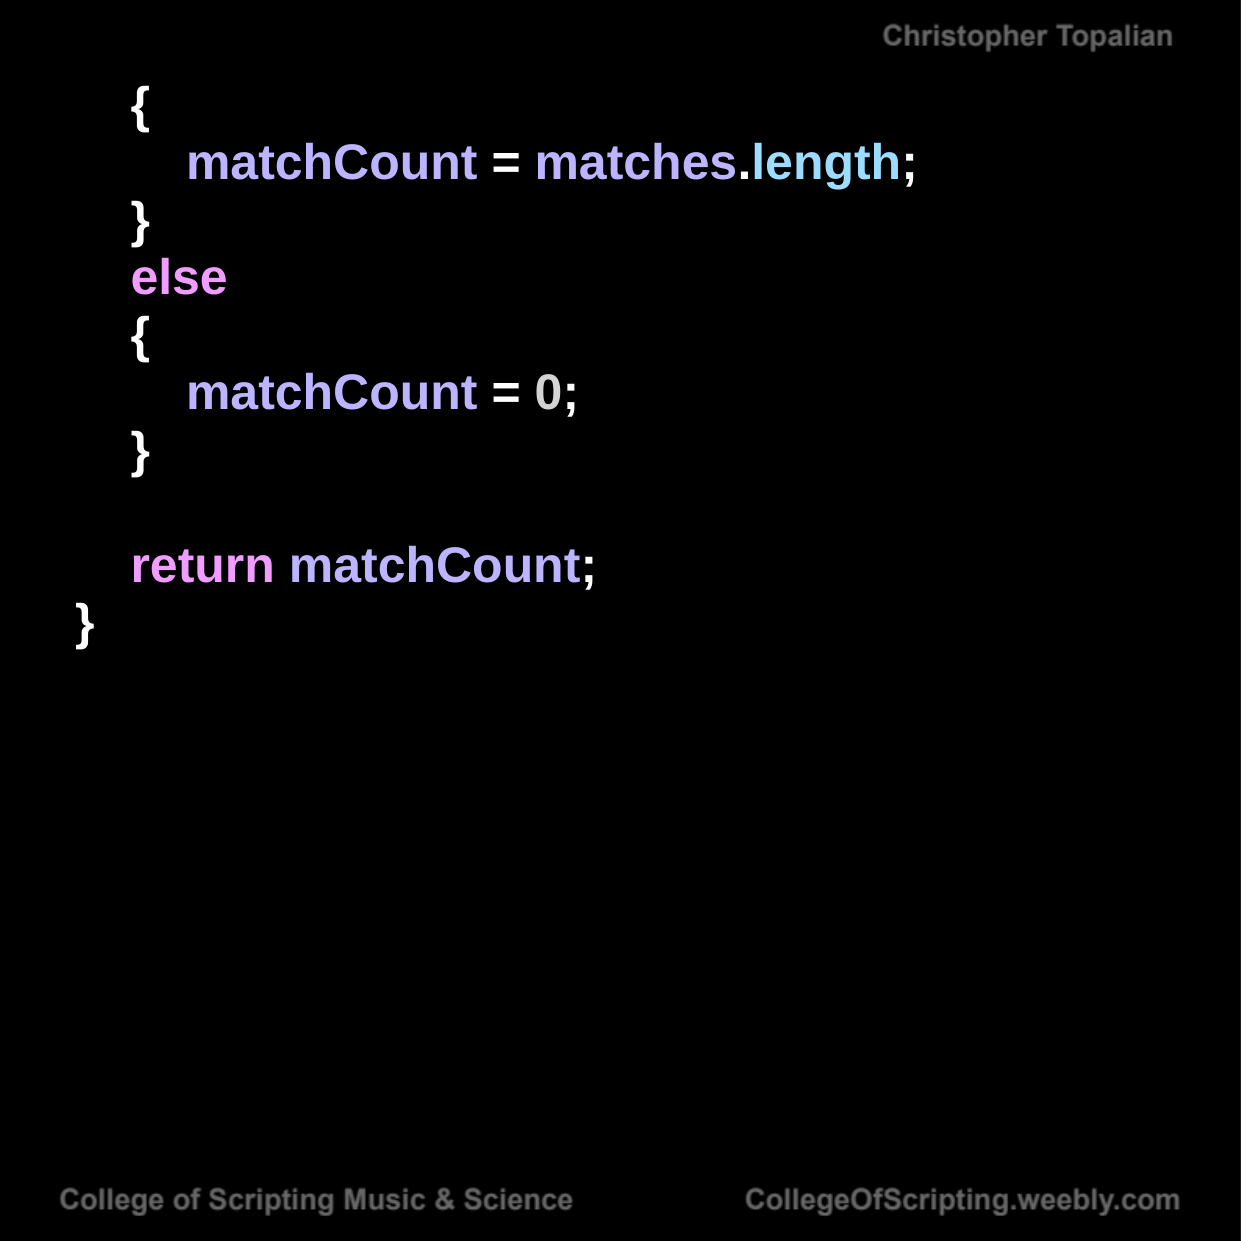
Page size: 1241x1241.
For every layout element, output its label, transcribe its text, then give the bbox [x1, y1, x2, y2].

text else [75, 247, 1166, 305]
text matchCount = matches.length; [75, 132, 1166, 190]
text { [75, 75, 1166, 132]
text } [75, 420, 1166, 477]
text } [75, 592, 1166, 650]
text return matchCount; [75, 535, 1166, 592]
text { [75, 305, 1166, 362]
text matchCount = 0; [75, 362, 1166, 420]
text } [75, 190, 1166, 247]
